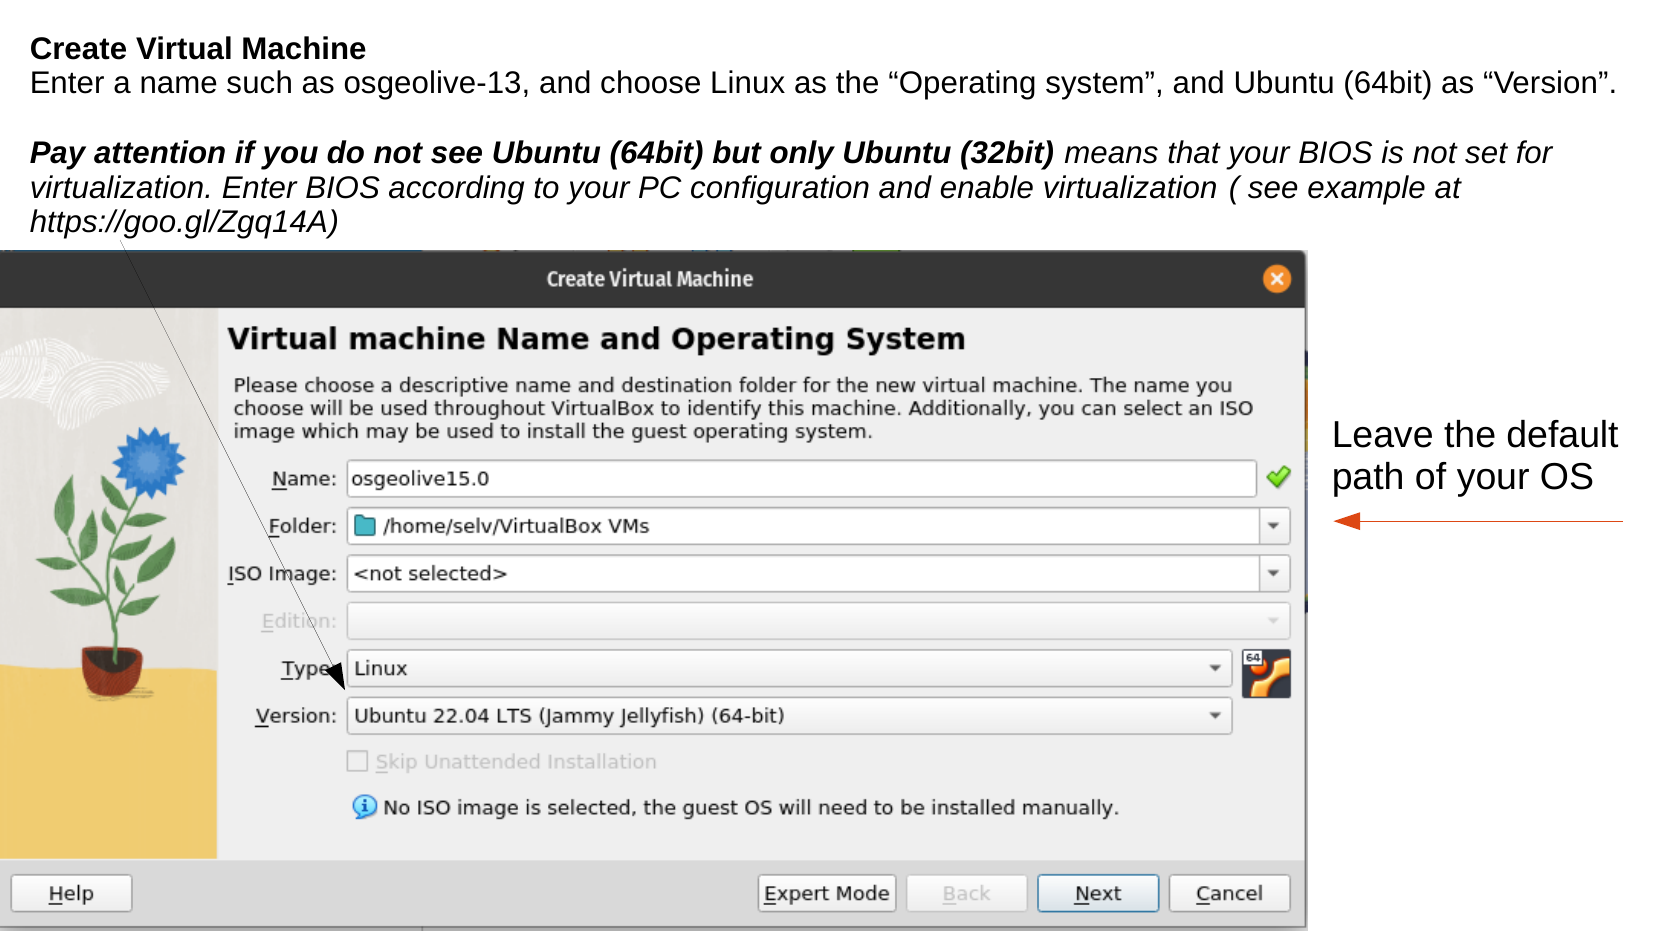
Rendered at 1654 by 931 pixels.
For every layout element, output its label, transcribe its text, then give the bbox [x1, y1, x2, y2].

text_box Create Virtual Machine Enter a name such as osgeolive-13, and choose Linux as the “Operating system”, and Ubuntu (64bit) as “Version”. Pay attention if you do not see Ubuntu (64bit) but only Ubuntu (32bit) means that your BIOS is not set for virtualization. Enter BIOS according to your PC configuration and enable virtualization ( see example at https://goo.gl/Zgq14A) [15, 23, 1654, 271]
text_box Leave the default path of your OS [1317, 405, 1654, 505]
picture [0, 250, 1308, 931]
